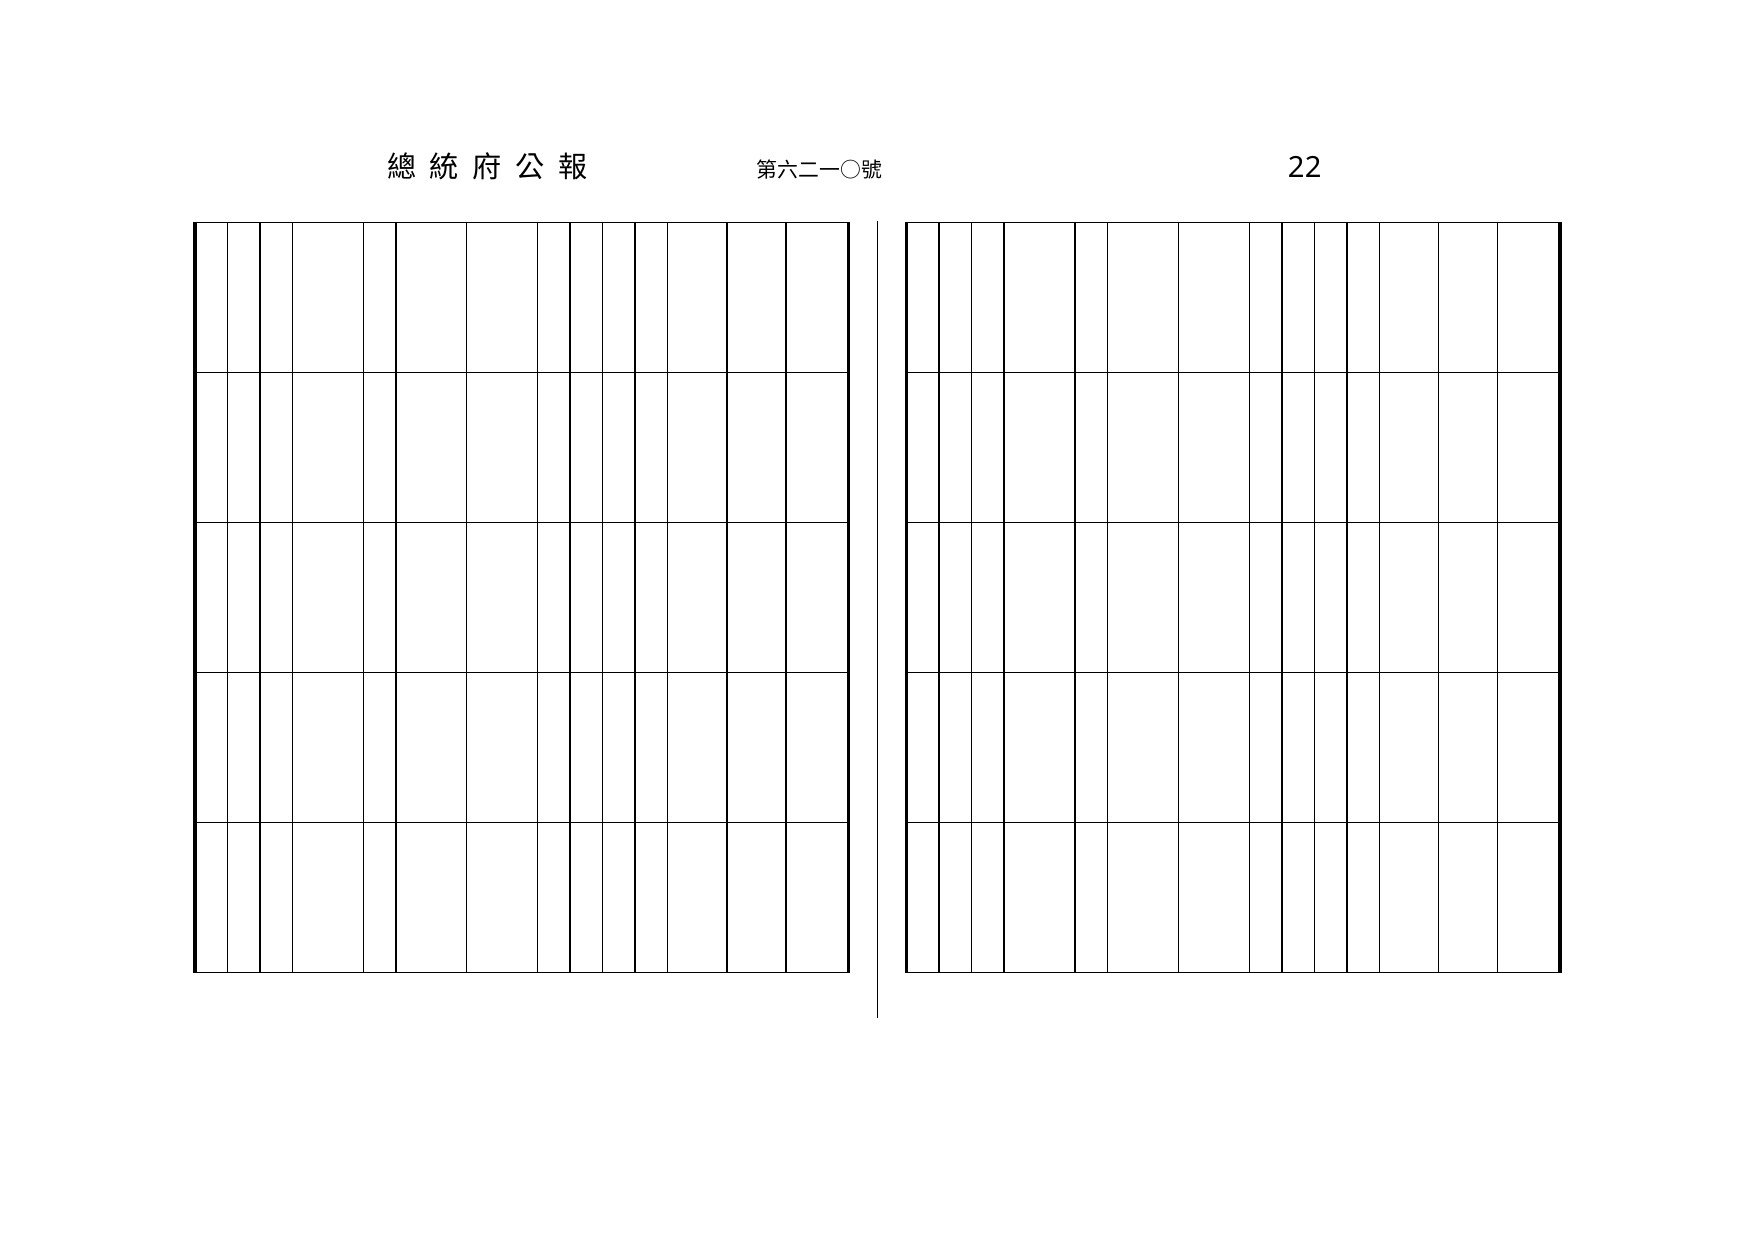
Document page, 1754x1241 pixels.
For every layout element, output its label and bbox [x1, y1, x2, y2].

table_cell [1155, 823, 1178, 972]
table_cell [1537, 673, 1558, 822]
table_cell [1380, 523, 1409, 672]
table_cell [1498, 223, 1527, 372]
table_cell [972, 823, 1003, 972]
table_cell [668, 673, 697, 822]
table_cell [514, 373, 537, 522]
table_cell [1439, 523, 1468, 672]
table_cell [756, 223, 785, 372]
table_cell [293, 223, 316, 372]
table_cell [1051, 373, 1074, 522]
table_cell [467, 823, 490, 972]
table_cell [1202, 523, 1226, 672]
table_cell [1131, 523, 1155, 672]
table_cell [940, 523, 971, 672]
table_cell [1348, 373, 1379, 522]
table_cell [228, 823, 259, 972]
table_cell [316, 673, 339, 822]
table_cell [490, 373, 514, 522]
table_cell [261, 673, 292, 822]
table_cell [293, 523, 316, 672]
table_cell [908, 523, 938, 672]
table_cell [1439, 373, 1468, 522]
table_cell [636, 223, 667, 372]
table_cell [787, 823, 816, 972]
table_cell [490, 223, 514, 372]
table_cell [1028, 673, 1051, 822]
table_cell [397, 823, 419, 972]
table_cell [419, 673, 443, 822]
table_cell [1498, 373, 1527, 522]
table_cell [228, 223, 259, 372]
table_cell [571, 523, 602, 672]
table_cell [1131, 673, 1155, 822]
table_cell [1409, 673, 1438, 822]
table_cell [490, 823, 514, 972]
table_cell [1226, 373, 1249, 522]
table_cell [316, 523, 339, 672]
table_cell [1315, 373, 1346, 522]
table_cell [514, 823, 537, 972]
table_cell [908, 673, 938, 822]
table_cell [1315, 523, 1346, 672]
table_cell [636, 823, 667, 972]
table_cell [728, 223, 756, 372]
table_cell [1468, 373, 1497, 522]
table_cell [1051, 223, 1074, 372]
table_cell [728, 823, 756, 972]
table_cell [1439, 673, 1468, 822]
table_cell [261, 223, 292, 372]
table_cell [467, 523, 490, 672]
table_cell [514, 523, 537, 672]
table_cell [1108, 373, 1131, 522]
table_cell [972, 523, 1003, 672]
table_cell [1076, 223, 1107, 372]
table_cell [972, 373, 1003, 522]
table_cell [419, 373, 443, 522]
table_cell [197, 823, 227, 972]
table_cell [364, 223, 395, 372]
table_cell [636, 373, 667, 522]
table_cell [1498, 523, 1512, 672]
table_cell [397, 373, 419, 522]
table_cell [1202, 373, 1226, 522]
table_cell [1315, 823, 1346, 972]
table_cell [1527, 373, 1558, 522]
table_cell [1226, 523, 1249, 672]
table_cell [1409, 523, 1438, 672]
table_cell [340, 373, 363, 522]
table_cell [538, 523, 569, 672]
table_cell [490, 673, 514, 822]
table_cell [397, 223, 419, 372]
table_cell [571, 823, 602, 972]
table_cell [1439, 823, 1468, 972]
table_cell [443, 373, 466, 522]
table_cell [1542, 523, 1558, 672]
table_cell [697, 373, 726, 522]
table_cell [1380, 673, 1409, 822]
table_cell [340, 523, 363, 672]
table_cell [756, 373, 785, 522]
table_cell [261, 373, 292, 522]
table_cell [603, 223, 634, 372]
table_cell [1051, 823, 1074, 972]
table_cell [1131, 373, 1155, 522]
table_cell [1315, 223, 1346, 372]
table_cell [1155, 673, 1178, 822]
table_cell [972, 673, 1003, 822]
table_cell [697, 673, 726, 822]
table_cell [228, 523, 259, 672]
table_cell [756, 523, 785, 672]
table_cell [538, 673, 569, 822]
table_cell [668, 523, 697, 672]
table_cell [668, 223, 697, 372]
table_cell [397, 523, 419, 672]
table_cell [1380, 223, 1409, 372]
table_cell [1179, 523, 1202, 672]
table_cell [1202, 823, 1226, 972]
table_cell [443, 673, 466, 822]
table_cell [1028, 373, 1051, 522]
table_cell [1250, 523, 1281, 672]
table_cell [940, 223, 971, 372]
table_cell [261, 523, 292, 672]
table_cell [1468, 673, 1497, 822]
table_cell [571, 373, 602, 522]
table_cell [1517, 673, 1537, 822]
table_cell [1315, 673, 1346, 822]
table_cell [316, 223, 339, 372]
table_cell [1131, 823, 1155, 972]
table_cell [787, 373, 816, 522]
table_cell [364, 823, 395, 972]
table_cell [756, 673, 785, 822]
table_cell [514, 223, 537, 372]
table_cell [197, 523, 227, 672]
table_cell [603, 673, 634, 822]
table_cell [668, 823, 697, 972]
table_cell [1283, 373, 1314, 522]
table_cell [1527, 823, 1558, 972]
table_cell [261, 823, 292, 972]
table_cell [1409, 373, 1438, 522]
table_cell [1076, 673, 1107, 822]
table_cell [1202, 223, 1226, 372]
table_cell [1513, 523, 1527, 672]
table_cell [340, 823, 363, 972]
table_cell [697, 223, 726, 372]
table_cell [1179, 373, 1202, 522]
table_cell [443, 523, 466, 672]
table_cell [467, 223, 490, 372]
table_cell [419, 823, 443, 972]
table_cell [364, 373, 395, 522]
table_cell [728, 373, 756, 522]
table_cell [636, 673, 667, 822]
table_cell [340, 673, 363, 822]
table_cell [1179, 673, 1202, 822]
table_cell [1439, 223, 1468, 372]
table_cell [972, 223, 1003, 372]
table_cell [197, 373, 227, 522]
table_cell [538, 823, 569, 972]
table_cell [908, 373, 938, 522]
table_cell [293, 823, 316, 972]
table_cell [1051, 673, 1074, 822]
table_cell [419, 523, 443, 672]
table_cell [293, 373, 316, 522]
table_cell [787, 223, 816, 372]
table_cell [728, 673, 756, 822]
table_cell [1250, 223, 1281, 372]
table_cell [908, 223, 938, 372]
table_cell [603, 823, 634, 972]
table_cell [1051, 523, 1074, 672]
table_cell [1202, 673, 1226, 822]
table_cell [1155, 373, 1178, 522]
table_cell [668, 373, 697, 522]
table_cell [787, 673, 816, 822]
table_cell [1348, 673, 1379, 822]
table_cell [1108, 823, 1131, 972]
table_cell [728, 523, 756, 672]
table_cell [756, 823, 785, 972]
table_cell [197, 673, 227, 822]
table_cell [603, 523, 634, 672]
table_cell [1155, 223, 1178, 372]
table_cell [940, 673, 971, 822]
table_cell [940, 823, 971, 972]
table_cell [1527, 523, 1542, 672]
table_cell [787, 523, 816, 672]
table_cell [364, 523, 395, 672]
table_cell [697, 823, 726, 972]
table_cell [1131, 223, 1155, 372]
table_cell [228, 373, 259, 522]
table_cell [1226, 223, 1249, 372]
table_cell [538, 223, 569, 372]
table_cell [1076, 523, 1107, 672]
table_cell [1468, 823, 1497, 972]
table_cell [1005, 673, 1028, 822]
table_cell [1468, 223, 1497, 372]
table_cell [603, 373, 634, 522]
table_cell [467, 673, 490, 822]
table_cell [1348, 223, 1379, 372]
table_cell [1250, 673, 1281, 822]
table_cell [1498, 673, 1517, 822]
table_cell [1348, 823, 1379, 972]
table_cell [636, 523, 667, 672]
table_cell [1226, 823, 1249, 972]
table_cell [940, 373, 971, 522]
table_cell [397, 673, 419, 822]
table_cell [1250, 373, 1281, 522]
table_cell [1108, 223, 1131, 372]
table_cell [816, 673, 847, 822]
table_cell [1108, 523, 1131, 672]
table_cell [514, 673, 537, 822]
table_cell [571, 673, 602, 822]
table_cell [1283, 823, 1314, 972]
table_cell [1076, 373, 1107, 522]
table_cell [1283, 223, 1314, 372]
table_cell [419, 223, 443, 372]
table_cell [816, 223, 847, 372]
table_cell [571, 223, 602, 372]
table_cell [1155, 523, 1178, 672]
table_cell [316, 823, 339, 972]
table_cell [467, 373, 490, 522]
table_cell [293, 673, 316, 822]
table_cell [1108, 673, 1131, 822]
table_cell [443, 223, 466, 372]
table_cell [1527, 223, 1558, 372]
table_cell [197, 223, 227, 372]
table_cell [1348, 523, 1379, 672]
table_cell [816, 523, 847, 672]
table_cell [1076, 823, 1107, 972]
table_cell [490, 523, 514, 672]
table_cell [1005, 523, 1028, 672]
table_cell [1409, 223, 1438, 372]
table_cell [228, 673, 259, 822]
table_cell [1028, 523, 1051, 672]
table_cell [1179, 223, 1202, 372]
table_cell [1028, 823, 1051, 972]
table_cell [908, 823, 938, 972]
table_cell [1468, 523, 1497, 672]
table_cell [316, 373, 339, 522]
table_cell [1250, 823, 1281, 972]
table_cell [538, 373, 569, 522]
table_cell [1179, 823, 1202, 972]
table_cell [1226, 673, 1249, 822]
table_cell [1283, 523, 1314, 672]
table_cell [1005, 373, 1028, 522]
table_cell [1005, 823, 1028, 972]
table_cell [1380, 823, 1409, 972]
table_cell [816, 373, 847, 522]
table_cell [340, 223, 363, 372]
table_cell [816, 823, 847, 972]
table_cell [1283, 673, 1314, 822]
table_cell [443, 823, 466, 972]
table_cell [697, 523, 726, 672]
table_cell [364, 673, 395, 822]
table_cell [1409, 823, 1438, 972]
table_cell [1028, 223, 1051, 372]
table_cell [1380, 373, 1409, 522]
table_cell [1498, 823, 1527, 972]
table_cell [1005, 223, 1028, 372]
